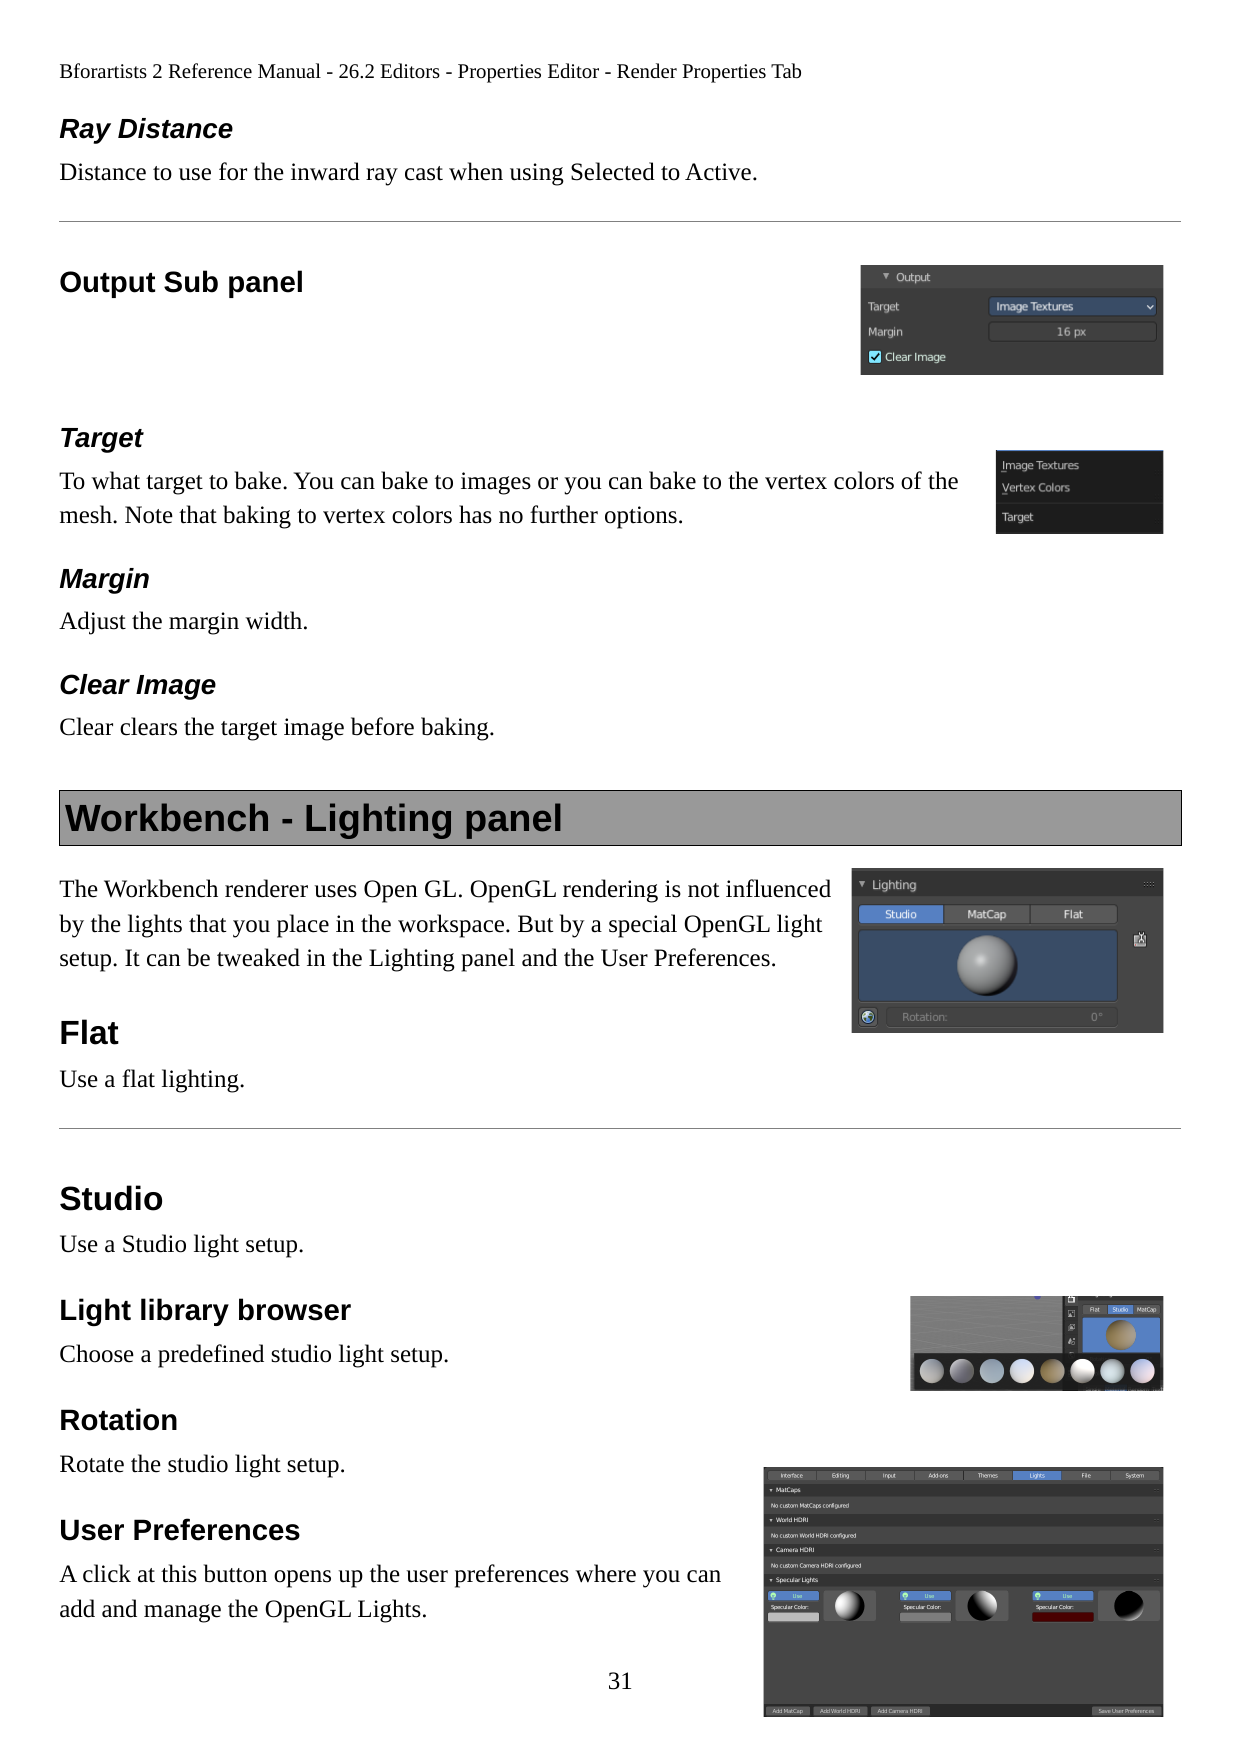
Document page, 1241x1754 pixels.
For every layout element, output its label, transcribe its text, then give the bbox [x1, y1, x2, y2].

text Use a Studio light setup. [59, 1229, 1181, 1258]
text The Workbench renderer uses Open GL. OpenGL rendering is not influenced by the lights that you place in the workspace. But by a special OpenGL light setup. It can be tweaked in the Lighting panel and the User Preferences. [59, 874, 851, 972]
text Adjust the margin width. [59, 606, 1181, 635]
text Rotate the studio light setup. [59, 1449, 1181, 1478]
subtitle Output Sub panel [59, 265, 860, 298]
picture [910, 1296, 1164, 1391]
subtitle Light library browser [59, 1293, 1181, 1327]
subtitle Ray Distance [59, 113, 1181, 144]
subtitle Target [59, 422, 1181, 453]
text A click at this button opens up the user preferences where you can add and manage the OpenGL Lights. [59, 1559, 763, 1622]
picture [995, 450, 1164, 534]
subtitle [1164, 265, 1181, 298]
text Distance to use for the inward ray cast when using Selected to Active. [59, 157, 1181, 186]
picture [851, 868, 1164, 1033]
text Use a flat lighting. [59, 1064, 1181, 1093]
text Choose a predefined studio light setup. [59, 1339, 910, 1368]
subtitle Flat [59, 1013, 1181, 1052]
picture [763, 1467, 1164, 1717]
subtitle Clear Image [59, 668, 1181, 700]
subtitle User Preferences [59, 1513, 763, 1547]
text To what target to bake. You can bake to images or you can bake to the vertex colors of the mesh. Note that baking to vertex colors has no further options. [59, 466, 995, 529]
subtitle Rotation [59, 1403, 1181, 1437]
table_header Workbench - Lighting panel [60, 791, 1181, 845]
subtitle Margin [59, 562, 1181, 594]
text Clear clears the target image before baking. [59, 712, 1181, 741]
subtitle [1164, 1513, 1181, 1547]
subtitle Studio [59, 1178, 1181, 1217]
picture [860, 265, 1164, 375]
